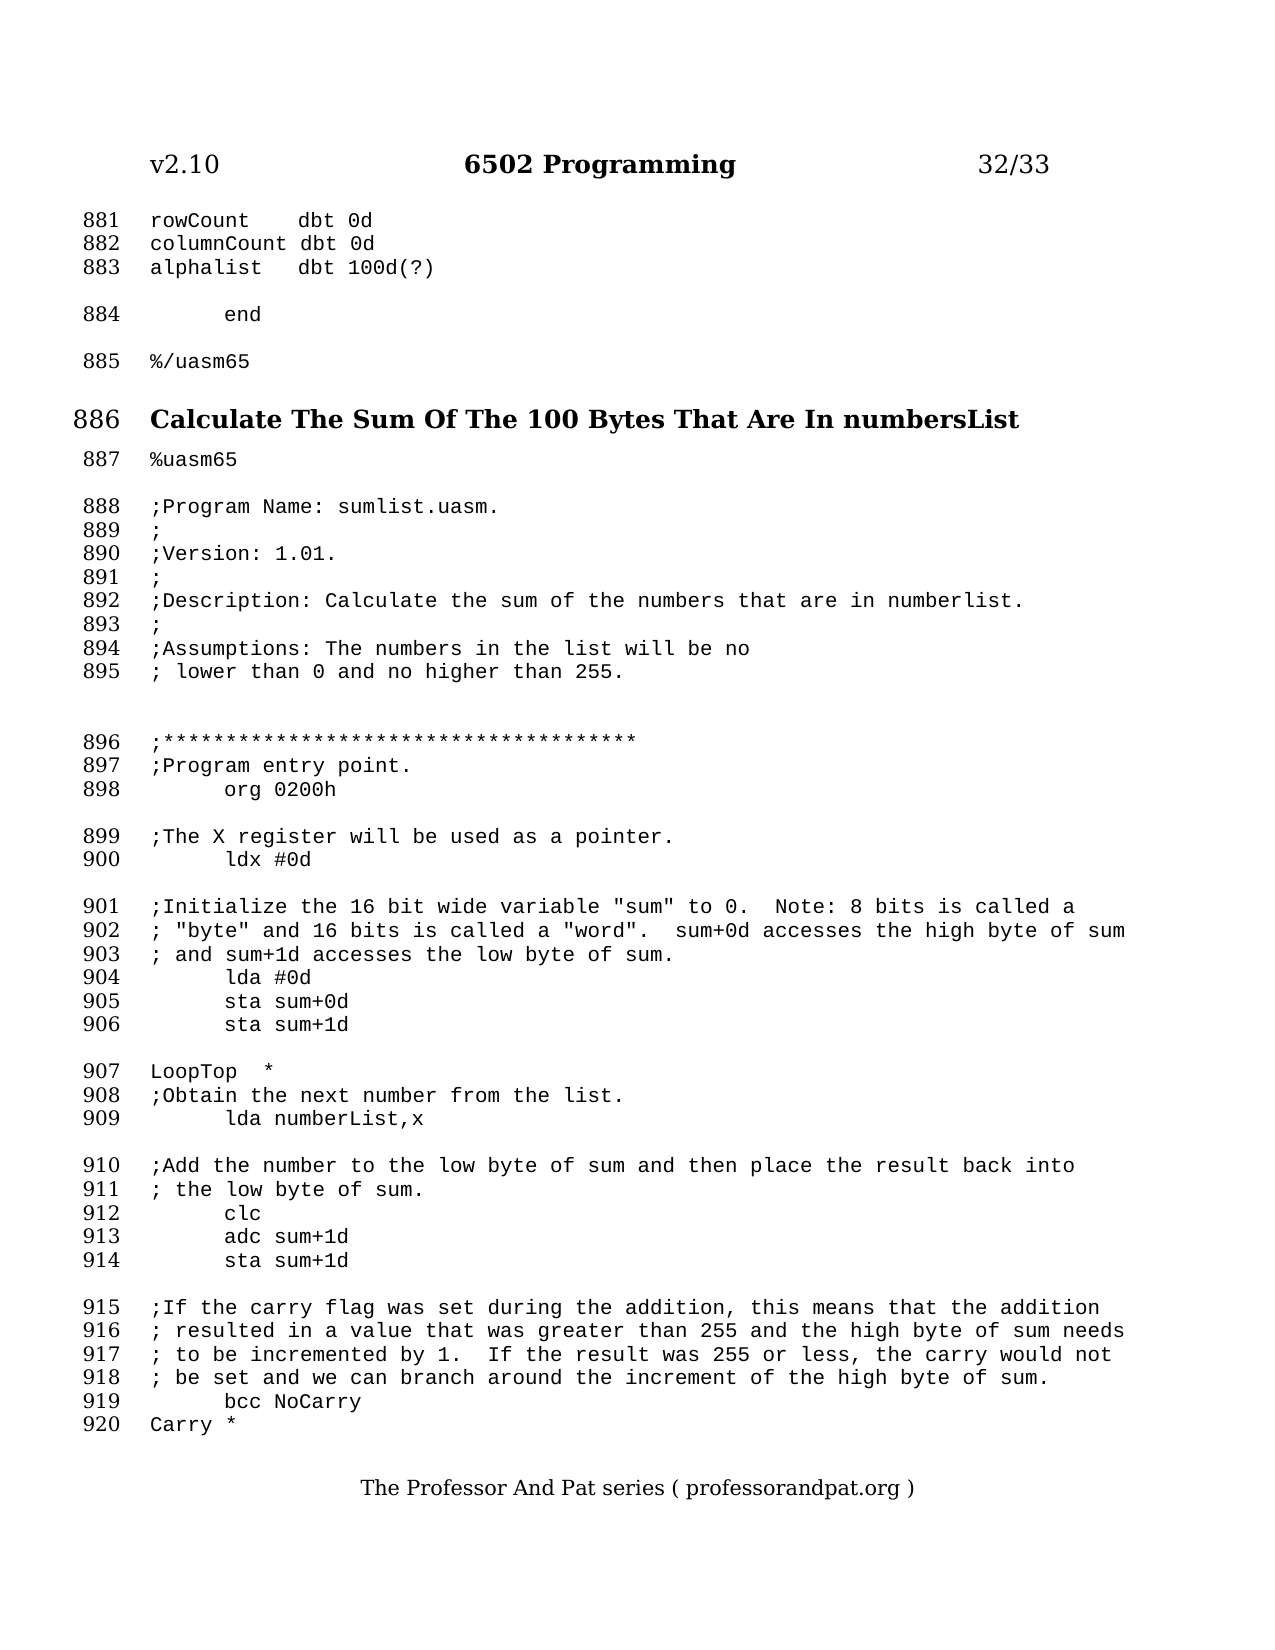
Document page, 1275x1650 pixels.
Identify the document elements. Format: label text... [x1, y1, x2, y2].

subtitle Calculate The Sum Of The 100 Bytes That Are In numbersList [150, 405, 1125, 434]
text %/uasm65 [150, 351, 1125, 375]
text rowCount dbt 0d [150, 210, 1125, 233]
text bcc NoCarry [150, 1391, 1125, 1414]
text ;Version: 1.01. [150, 543, 1125, 567]
text ; lower than 0 and no higher than 255. [150, 661, 1125, 685]
text end [150, 304, 1125, 328]
text sta sum+0d [150, 991, 1125, 1014]
text org 0200h [150, 779, 1125, 802]
text ;Description: Calculate the sum of the numbers that are in numberlist. [150, 591, 1125, 614]
text ;The X register will be used as a pointer. [150, 826, 1125, 849]
text ;Program Name: sumlist.uasm. [150, 496, 1125, 520]
text ; to be incremented by 1. If the result was 255 or less, the carry would not [150, 1344, 1125, 1367]
text %uasm65 [150, 449, 1125, 473]
text ;Assumptions: The numbers in the list will be no [150, 638, 1125, 661]
text lda numberList,x [150, 1108, 1125, 1132]
text sta sum+1d [150, 1250, 1125, 1273]
text ;Program entry point. [150, 755, 1125, 779]
text ; "byte" and 16 bits is called a "word". sum+0d accesses the high byte of sum [150, 920, 1125, 944]
text ; [150, 520, 1125, 543]
text ldx #0d [150, 849, 1125, 873]
text adc sum+1d [150, 1226, 1125, 1250]
text ; resulted in a value that was greater than 255 and the high byte of sum needs [150, 1320, 1125, 1344]
text ;Add the number to the low byte of sum and then place the result back into [150, 1156, 1125, 1179]
text ;If the carry flag was set during the addition, this means that the addition [150, 1297, 1125, 1320]
text sta sum+1d [150, 1014, 1125, 1038]
text ;************************************** [150, 732, 1125, 755]
text ;Obtain the next number from the list. [150, 1085, 1125, 1108]
text LoopTop * [150, 1061, 1125, 1085]
text ; [150, 567, 1125, 591]
text ; and sum+1d accesses the low byte of sum. [150, 944, 1125, 967]
text ; be set and we can branch around the increment of the high byte of sum. [150, 1367, 1125, 1391]
text clc [150, 1203, 1125, 1226]
text lda #0d [150, 967, 1125, 991]
text ; the low byte of sum. [150, 1179, 1125, 1203]
text columnCount dbt 0d [150, 233, 1125, 257]
text ; [150, 614, 1125, 638]
text Carry * [150, 1414, 1125, 1438]
text ;Initialize the 16 bit wide variable "sum" to 0. Note: 8 bits is called a [150, 897, 1125, 920]
text alphalist dbt 100d(?) [150, 257, 1125, 281]
